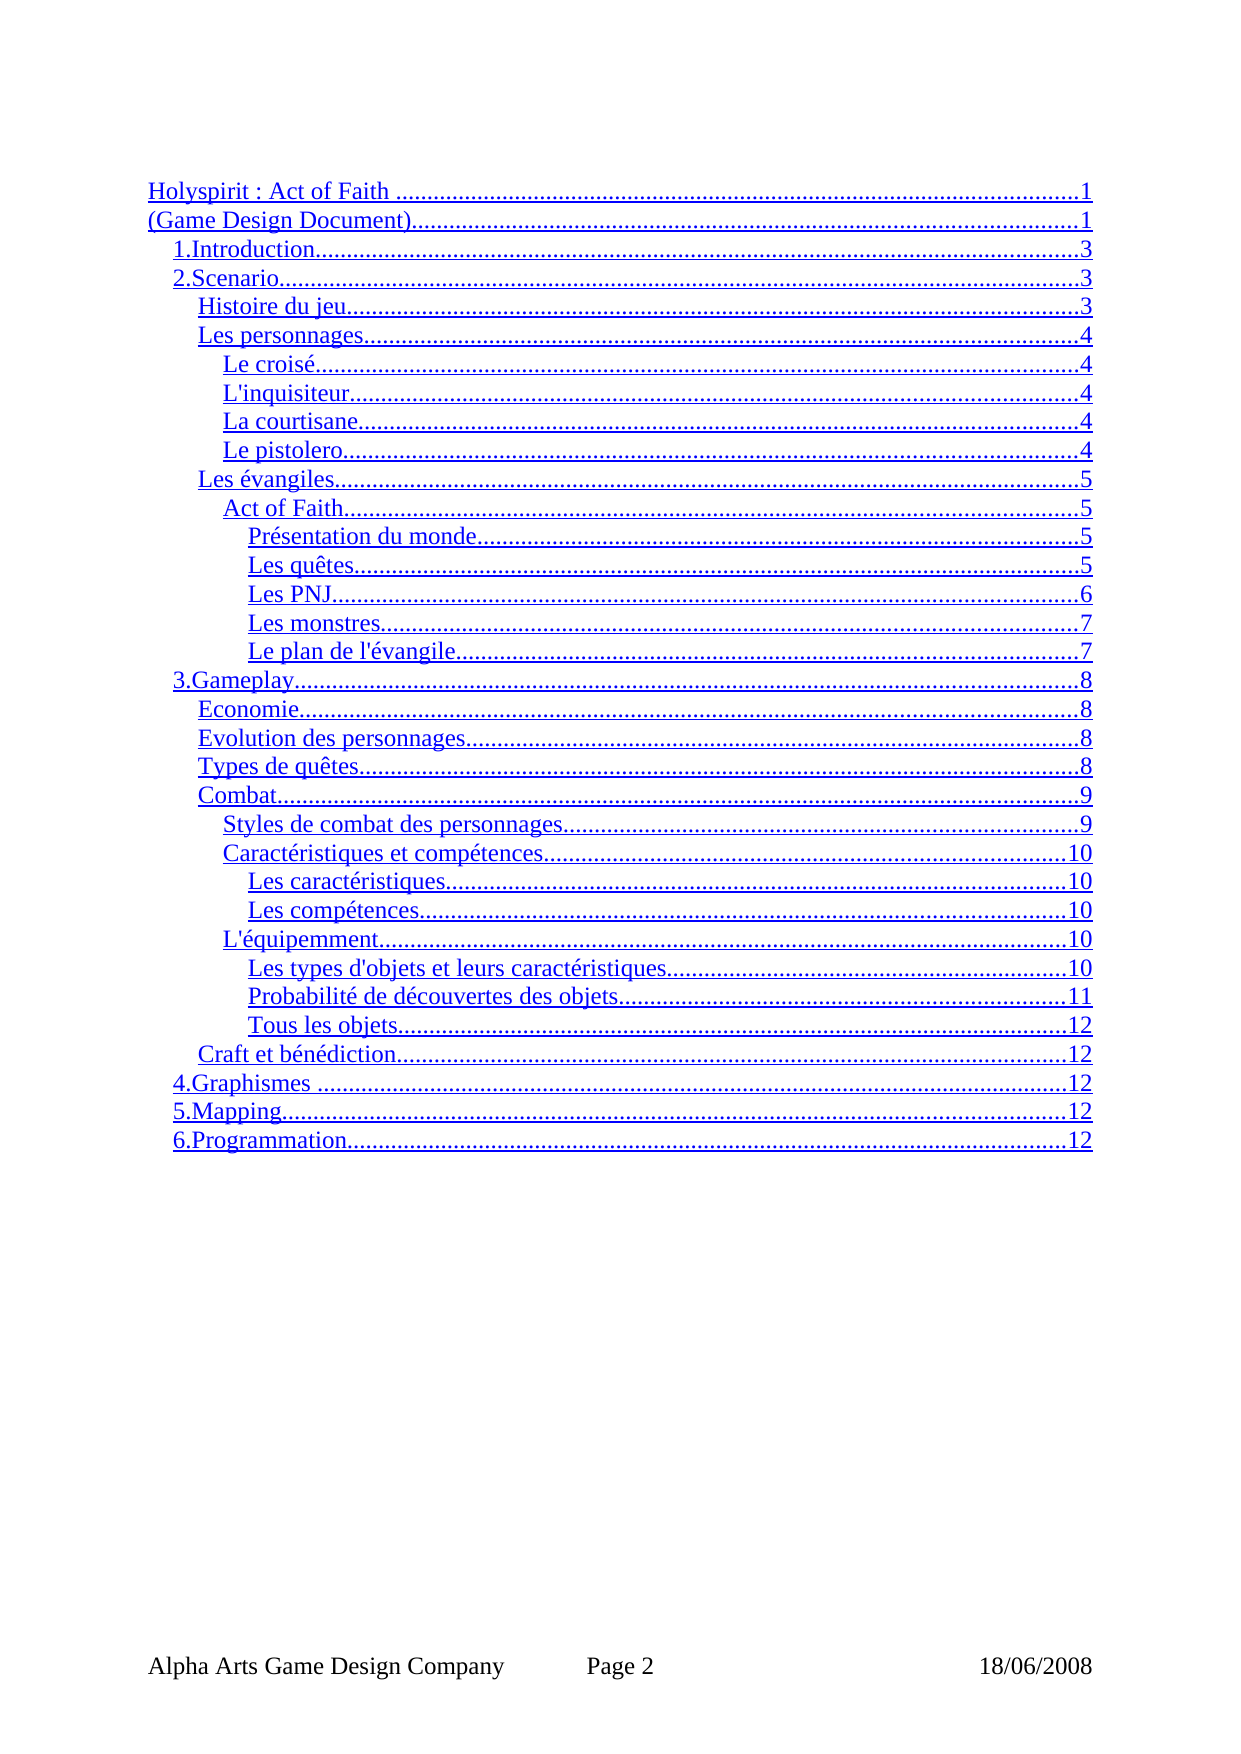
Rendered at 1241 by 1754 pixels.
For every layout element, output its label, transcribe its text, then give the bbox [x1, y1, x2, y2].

text Le pistolero 4 [223, 435, 1092, 460]
text Evolution des personnages 8 [198, 723, 1092, 748]
text L'inquisiteur 4 [223, 378, 1092, 403]
text Caractéristiques et compétences 10 [223, 838, 1092, 863]
text 3.Gameplay 8 [173, 665, 1092, 690]
text Les évangiles 5 [198, 464, 1092, 489]
text Craft et bénédiction 12 [198, 1039, 1092, 1064]
text Tous les objets 12 [248, 1010, 1092, 1035]
text Les personnages 4 [198, 320, 1092, 345]
text Act of Faith 5 [223, 493, 1092, 518]
text 5.Mapping 12 [173, 1096, 1092, 1121]
text L'équipemment 10 [223, 924, 1092, 949]
text La courtisane 4 [223, 406, 1092, 431]
text Les quêtes 5 [248, 550, 1092, 575]
text Le croisé 4 [223, 349, 1092, 374]
text Présentation du monde 5 [248, 521, 1092, 546]
text Les PNJ 6 [248, 579, 1092, 604]
text Les types d'objets et leurs caractéristiques 10 [248, 953, 1092, 978]
text Histoire du jeu 3 [198, 291, 1092, 316]
text 6.Programmation 12 [173, 1125, 1092, 1150]
text (Game Design Document) 1 [148, 205, 1092, 230]
text 1.Introduction 3 [173, 234, 1092, 259]
text Les caractéristiques 10 [248, 866, 1092, 891]
text Types de quêtes 8 [198, 751, 1092, 776]
text Les monstres 7 [248, 608, 1092, 633]
text 2.Scenario 3 [173, 263, 1092, 288]
text Holyspirit : Act of Faith 1 [148, 176, 1092, 201]
text Le plan de l'évangile 7 [248, 636, 1092, 661]
text 4.Graphismes 12 [173, 1068, 1092, 1093]
text Styles de combat des personnages 9 [223, 809, 1092, 834]
text Les compétences 10 [248, 895, 1092, 920]
text Economie 8 [198, 694, 1092, 719]
text Combat 9 [198, 780, 1092, 805]
text Probabilité de découvertes des objets 11 [248, 981, 1092, 1006]
